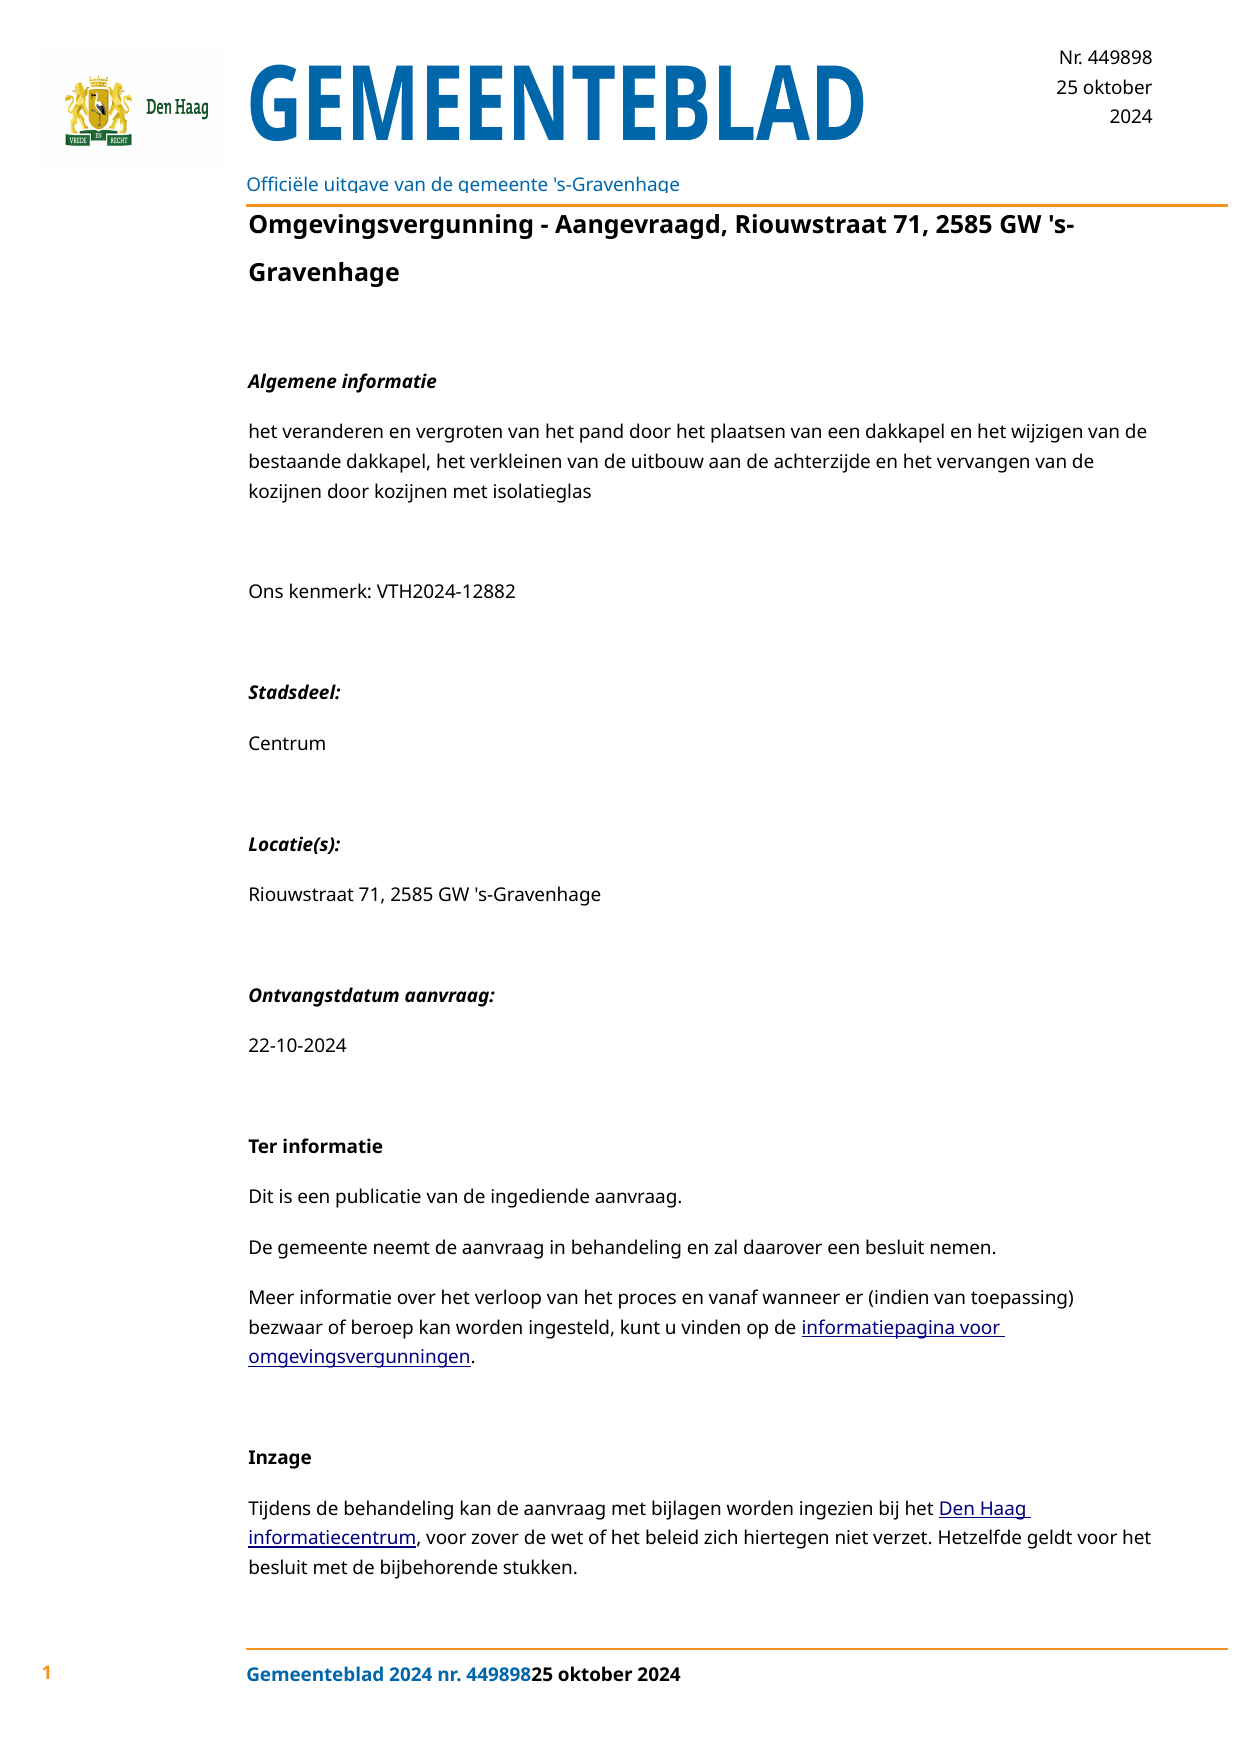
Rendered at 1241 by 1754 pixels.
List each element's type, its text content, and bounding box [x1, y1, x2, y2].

text Stadsdeel: [248, 679, 1152, 705]
text Algemene informatie [248, 368, 1152, 394]
text Centrum [248, 730, 1152, 756]
text Riouwstraat 71, 2585 GW 's-Gravenhage [248, 881, 1152, 907]
text Ontvangstdatum aanvraag: [248, 982, 1152, 1008]
text Inzage [248, 1444, 1152, 1470]
text 22-10-2024 [248, 1032, 1152, 1058]
text het veranderen en vergroten van het pand door het plaatsen van een dakkapel en het wijzigen van de bestaande dakkapel, het verkleinen van de uitbouw aan de achterzijde en het vervangen van de kozijnen door kozijnen met isolatieglas [248, 419, 1152, 504]
text Dit is een publicatie van de ingediende aanvraag. [248, 1184, 1152, 1209]
text Ons kenmerk: VTH2024-12882 [248, 579, 1152, 604]
text Meer informatie over het verloop van het proces en vanaf wanneer er (indien van toepassing) bezwaar of beroep kan worden ingesteld, kunt u vinden op de informatiepagina voor omgevingsvergunningen. [248, 1284, 1152, 1369]
text Tijdens de behandeling kan de aanvraag met bijlagen worden ingezien bij het Den Haag informatiecentrum, voor zover de wet of het beleid zich hiertegen niet verzet. Hetzelfde geldt voor het besluit met de bijbehorende stukken. [248, 1495, 1152, 1580]
text Ter informatie [248, 1133, 1152, 1159]
picture [41, 47, 231, 172]
text De gemeente neemt de aanvraag in behandeling en zal daarover een besluit nemen. [248, 1234, 1152, 1260]
text Locatie(s): [248, 831, 1152, 857]
text Omgevingsvergunning - Aangevraagd, Riouwstraat 71, 2585 GW 's-Gravenhage [248, 207, 1152, 288]
